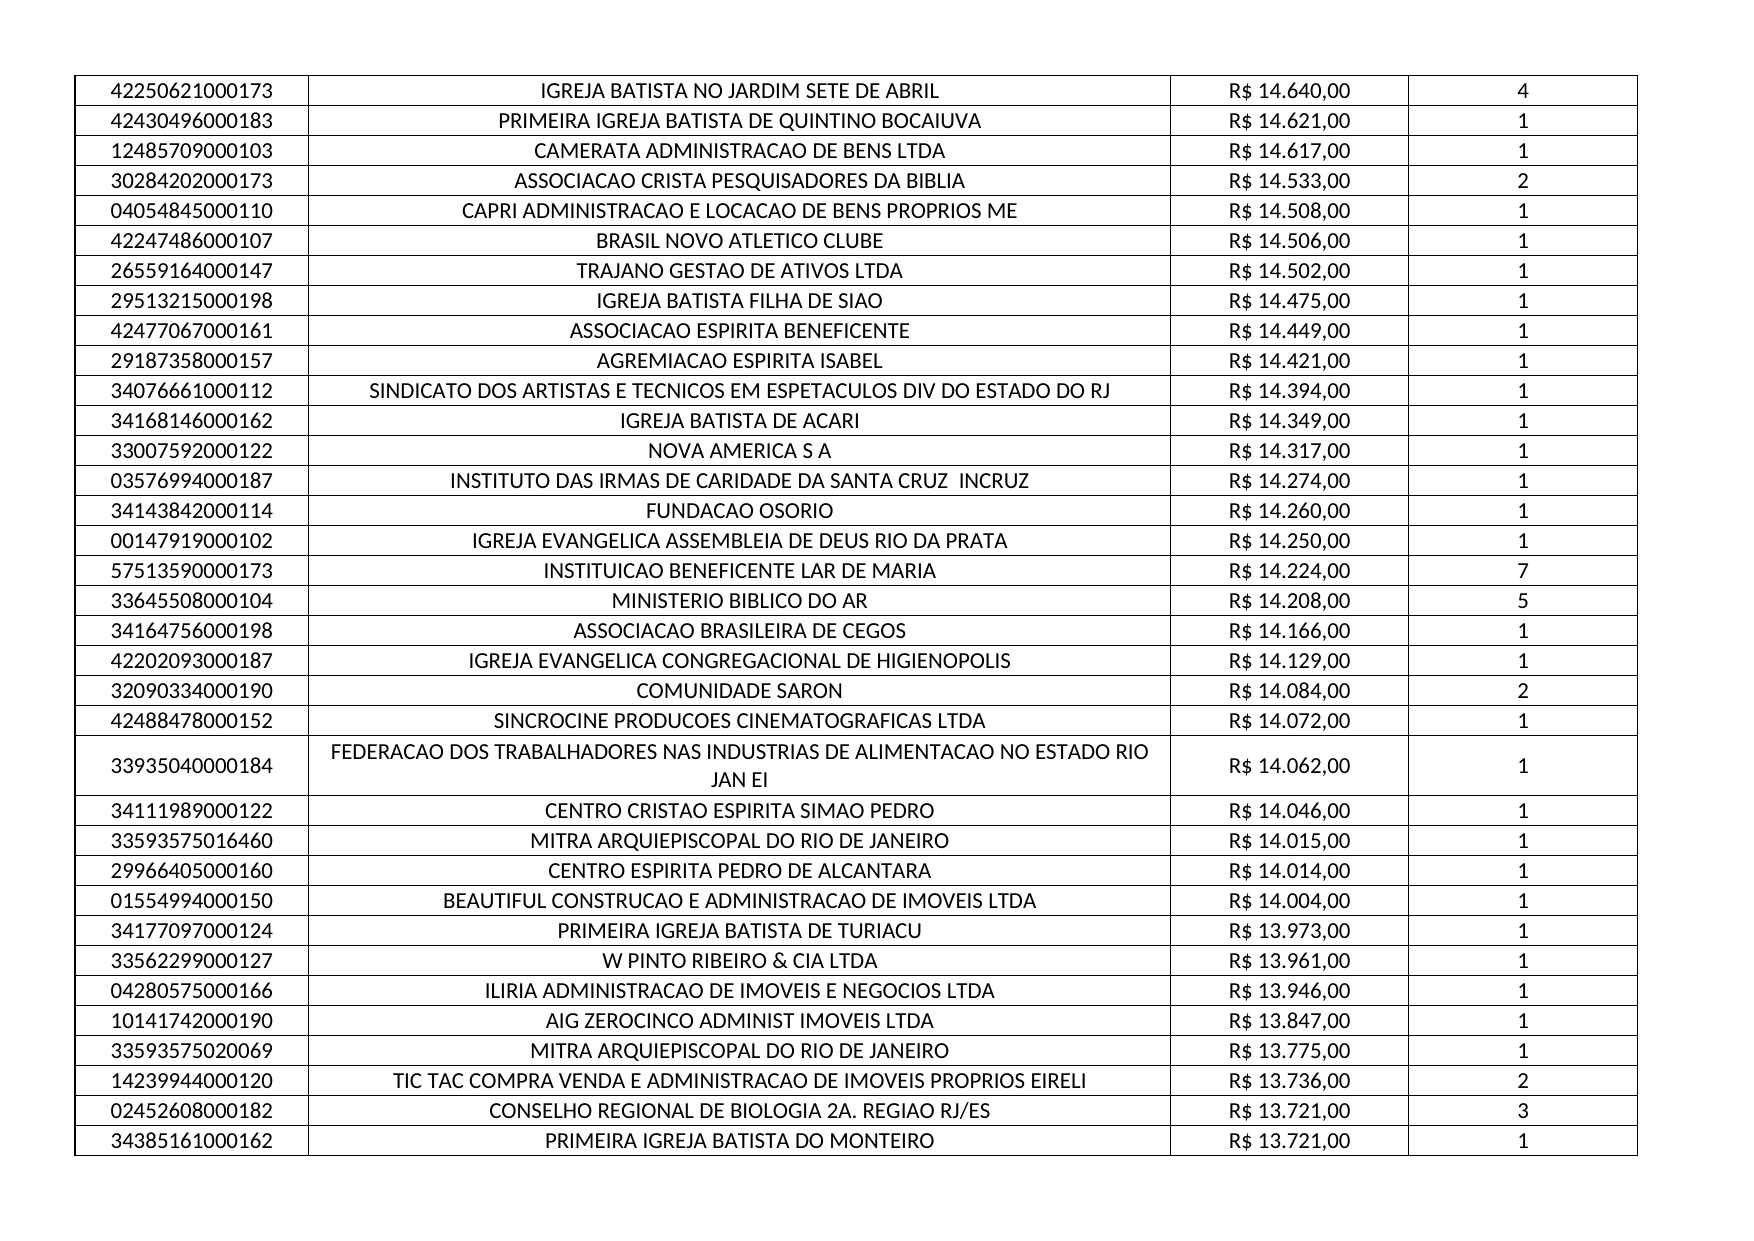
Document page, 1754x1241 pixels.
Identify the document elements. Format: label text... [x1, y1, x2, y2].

table_cell R$ 13.946,00 [1171, 976, 1408, 1005]
table_cell R$ 14.260,00 [1171, 496, 1408, 525]
table_cell SINCROCINE PRODUCOES CINEMATOGRAFICAS LTDA [309, 706, 1170, 735]
table_cell PRIMEIRA IGREJA BATISTA DE QUINTINO BOCAIUVA [309, 106, 1170, 135]
table_cell R$ 14.640,00 [1171, 76, 1408, 105]
table_cell 1 [1409, 1006, 1637, 1035]
table_cell 33007592000122 [76, 436, 308, 465]
table_cell 42202093000187 [76, 646, 308, 675]
table_cell 1 [1409, 736, 1637, 795]
table_cell R$ 13.973,00 [1171, 916, 1408, 945]
table_cell 42477067000161 [76, 316, 308, 345]
table_cell 14239944000120 [76, 1066, 308, 1095]
table_cell BRASIL NOVO ATLETICO CLUBE [309, 226, 1170, 255]
table_cell R$ 14.084,00 [1171, 676, 1408, 705]
table_cell 2 [1409, 676, 1637, 705]
table_cell 1 [1409, 946, 1637, 975]
table_cell 12485709000103 [76, 136, 308, 165]
table_cell IGREJA BATISTA NO JARDIM SETE DE ABRIL [309, 76, 1170, 105]
table_cell FUNDACAO OSORIO [309, 496, 1170, 525]
table_cell 42430496000183 [76, 106, 308, 135]
table_cell 42247486000107 [76, 226, 308, 255]
table_cell 7 [1409, 556, 1637, 585]
table_cell 5 [1409, 586, 1637, 615]
table_cell W PINTO RIBEIRO & CIA LTDA [309, 946, 1170, 975]
table_cell 2 [1409, 166, 1637, 195]
table_cell 1 [1409, 256, 1637, 285]
table_cell R$ 13.775,00 [1171, 1036, 1408, 1065]
table_cell R$ 14.621,00 [1171, 106, 1408, 135]
table_cell 1 [1409, 826, 1637, 855]
table_cell 29513215000198 [76, 286, 308, 315]
table_cell 1 [1409, 976, 1637, 1005]
table_cell 34164756000198 [76, 616, 308, 645]
table_cell R$ 14.502,00 [1171, 256, 1408, 285]
table_cell 57513590000173 [76, 556, 308, 585]
table_cell 4 [1409, 76, 1637, 105]
table_cell 1 [1409, 616, 1637, 645]
table_cell FEDERACAO DOS TRABALHADORES NAS INDUSTRIAS DE ALIMENTACAO NO ESTADO RIO JAN EI [309, 736, 1170, 795]
table_cell 02452608000182 [76, 1096, 308, 1125]
table_cell 1 [1409, 1036, 1637, 1065]
table_cell 33593575016460 [76, 826, 308, 855]
table_cell R$ 13.961,00 [1171, 946, 1408, 975]
table_cell R$ 14.015,00 [1171, 826, 1408, 855]
table_cell SINDICATO DOS ARTISTAS E TECNICOS EM ESPETACULOS DIV DO ESTADO DO RJ [309, 376, 1170, 405]
table_cell MITRA ARQUIEPISCOPAL DO RIO DE JANEIRO [309, 1036, 1170, 1065]
table_cell R$ 14.394,00 [1171, 376, 1408, 405]
table_cell 04054845000110 [76, 196, 308, 225]
table_cell 1 [1409, 226, 1637, 255]
table_cell 34168146000162 [76, 406, 308, 435]
table_cell 1 [1409, 106, 1637, 135]
table_cell 34111989000122 [76, 796, 308, 825]
table_cell R$ 14.004,00 [1171, 886, 1408, 915]
table_cell 1 [1409, 286, 1637, 315]
table_cell 29187358000157 [76, 346, 308, 375]
table_cell 34177097000124 [76, 916, 308, 945]
table_cell IGREJA BATISTA FILHA DE SIAO [309, 286, 1170, 315]
table_cell BEAUTIFUL CONSTRUCAO E ADMINISTRACAO DE IMOVEIS LTDA [309, 886, 1170, 915]
table_cell R$ 14.274,00 [1171, 466, 1408, 495]
table_cell ASSOCIACAO BRASILEIRA DE CEGOS [309, 616, 1170, 645]
table_cell 42250621000173 [76, 76, 308, 105]
table_cell 1 [1409, 136, 1637, 165]
table_cell 1 [1409, 376, 1637, 405]
table_cell CAPRI ADMINISTRACAO E LOCACAO DE BENS PROPRIOS ME [309, 196, 1170, 225]
table_cell 29966405000160 [76, 856, 308, 885]
table_cell 26559164000147 [76, 256, 308, 285]
table_cell 1 [1409, 1126, 1637, 1155]
table_cell R$ 14.062,00 [1171, 736, 1408, 795]
table_cell CENTRO ESPIRITA PEDRO DE ALCANTARA [309, 856, 1170, 885]
table_cell INSTITUICAO BENEFICENTE LAR DE MARIA [309, 556, 1170, 585]
table_cell 1 [1409, 706, 1637, 735]
table_cell R$ 14.208,00 [1171, 586, 1408, 615]
table_cell 1 [1409, 886, 1637, 915]
table_cell TIC TAC COMPRA VENDA E ADMINISTRACAO DE IMOVEIS PROPRIOS EIRELI [309, 1066, 1170, 1095]
table_cell 34385161000162 [76, 1126, 308, 1155]
table_cell ASSOCIACAO ESPIRITA BENEFICENTE [309, 316, 1170, 345]
table_cell R$ 14.014,00 [1171, 856, 1408, 885]
table_cell PRIMEIRA IGREJA BATISTA DE TURIACU [309, 916, 1170, 945]
table_cell 1 [1409, 406, 1637, 435]
table_cell 1 [1409, 646, 1637, 675]
table_cell ILIRIA ADMINISTRACAO DE IMOVEIS E NEGOCIOS LTDA [309, 976, 1170, 1005]
table_cell R$ 13.847,00 [1171, 1006, 1408, 1035]
table_cell 1 [1409, 346, 1637, 375]
table_cell 32090334000190 [76, 676, 308, 705]
table_cell R$ 14.533,00 [1171, 166, 1408, 195]
table_cell INSTITUTO DAS IRMAS DE CARIDADE DA SANTA CRUZ INCRUZ [309, 466, 1170, 495]
table_cell 1 [1409, 796, 1637, 825]
table_cell R$ 14.349,00 [1171, 406, 1408, 435]
table_cell COMUNIDADE SARON [309, 676, 1170, 705]
table_cell 1 [1409, 856, 1637, 885]
table_cell R$ 14.072,00 [1171, 706, 1408, 735]
table_cell R$ 13.721,00 [1171, 1096, 1408, 1125]
table_cell 1 [1409, 436, 1637, 465]
table_cell 33645508000104 [76, 586, 308, 615]
table_cell 1 [1409, 466, 1637, 495]
table_cell 42488478000152 [76, 706, 308, 735]
table_cell R$ 14.508,00 [1171, 196, 1408, 225]
table_cell MITRA ARQUIEPISCOPAL DO RIO DE JANEIRO [309, 826, 1170, 855]
table_cell R$ 14.317,00 [1171, 436, 1408, 465]
table_cell R$ 14.250,00 [1171, 526, 1408, 555]
table_cell 30284202000173 [76, 166, 308, 195]
table_cell 10141742000190 [76, 1006, 308, 1035]
table_cell NOVA AMERICA S A [309, 436, 1170, 465]
table_cell IGREJA EVANGELICA CONGREGACIONAL DE HIGIENOPOLIS [309, 646, 1170, 675]
table_cell R$ 13.721,00 [1171, 1126, 1408, 1155]
table_cell 03576994000187 [76, 466, 308, 495]
table_cell AGREMIACAO ESPIRITA ISABEL [309, 346, 1170, 375]
table_cell PRIMEIRA IGREJA BATISTA DO MONTEIRO [309, 1126, 1170, 1155]
table_cell 3 [1409, 1096, 1637, 1125]
table_cell R$ 14.046,00 [1171, 796, 1408, 825]
table_cell R$ 14.224,00 [1171, 556, 1408, 585]
table_cell R$ 14.129,00 [1171, 646, 1408, 675]
table_cell 1 [1409, 316, 1637, 345]
table_cell R$ 14.166,00 [1171, 616, 1408, 645]
table_cell 1 [1409, 526, 1637, 555]
table_cell TRAJANO GESTAO DE ATIVOS LTDA [309, 256, 1170, 285]
table_cell R$ 14.617,00 [1171, 136, 1408, 165]
table_cell 34143842000114 [76, 496, 308, 525]
table_cell 04280575000166 [76, 976, 308, 1005]
table_cell 1 [1409, 496, 1637, 525]
table_cell MINISTERIO BIBLICO DO AR [309, 586, 1170, 615]
table_cell 34076661000112 [76, 376, 308, 405]
table_cell 2 [1409, 1066, 1637, 1095]
table_cell AIG ZEROCINCO ADMINIST IMOVEIS LTDA [309, 1006, 1170, 1035]
table_cell 00147919000102 [76, 526, 308, 555]
table_cell ASSOCIACAO CRISTA PESQUISADORES DA BIBLIA [309, 166, 1170, 195]
table_cell CONSELHO REGIONAL DE BIOLOGIA 2A. REGIAO RJ/ES [309, 1096, 1170, 1125]
table_cell 1 [1409, 196, 1637, 225]
table_cell CAMERATA ADMINISTRACAO DE BENS LTDA [309, 136, 1170, 165]
table_cell 33593575020069 [76, 1036, 308, 1065]
table_cell 1 [1409, 916, 1637, 945]
table_cell R$ 14.449,00 [1171, 316, 1408, 345]
table_cell 01554994000150 [76, 886, 308, 915]
table_cell CENTRO CRISTAO ESPIRITA SIMAO PEDRO [309, 796, 1170, 825]
table_cell R$ 13.736,00 [1171, 1066, 1408, 1095]
table_cell R$ 14.506,00 [1171, 226, 1408, 255]
table_cell R$ 14.475,00 [1171, 286, 1408, 315]
table_cell 33562299000127 [76, 946, 308, 975]
table_cell IGREJA EVANGELICA ASSEMBLEIA DE DEUS RIO DA PRATA [309, 526, 1170, 555]
table_cell 33935040000184 [76, 736, 308, 795]
table_cell IGREJA BATISTA DE ACARI [309, 406, 1170, 435]
table_cell R$ 14.421,00 [1171, 346, 1408, 375]
